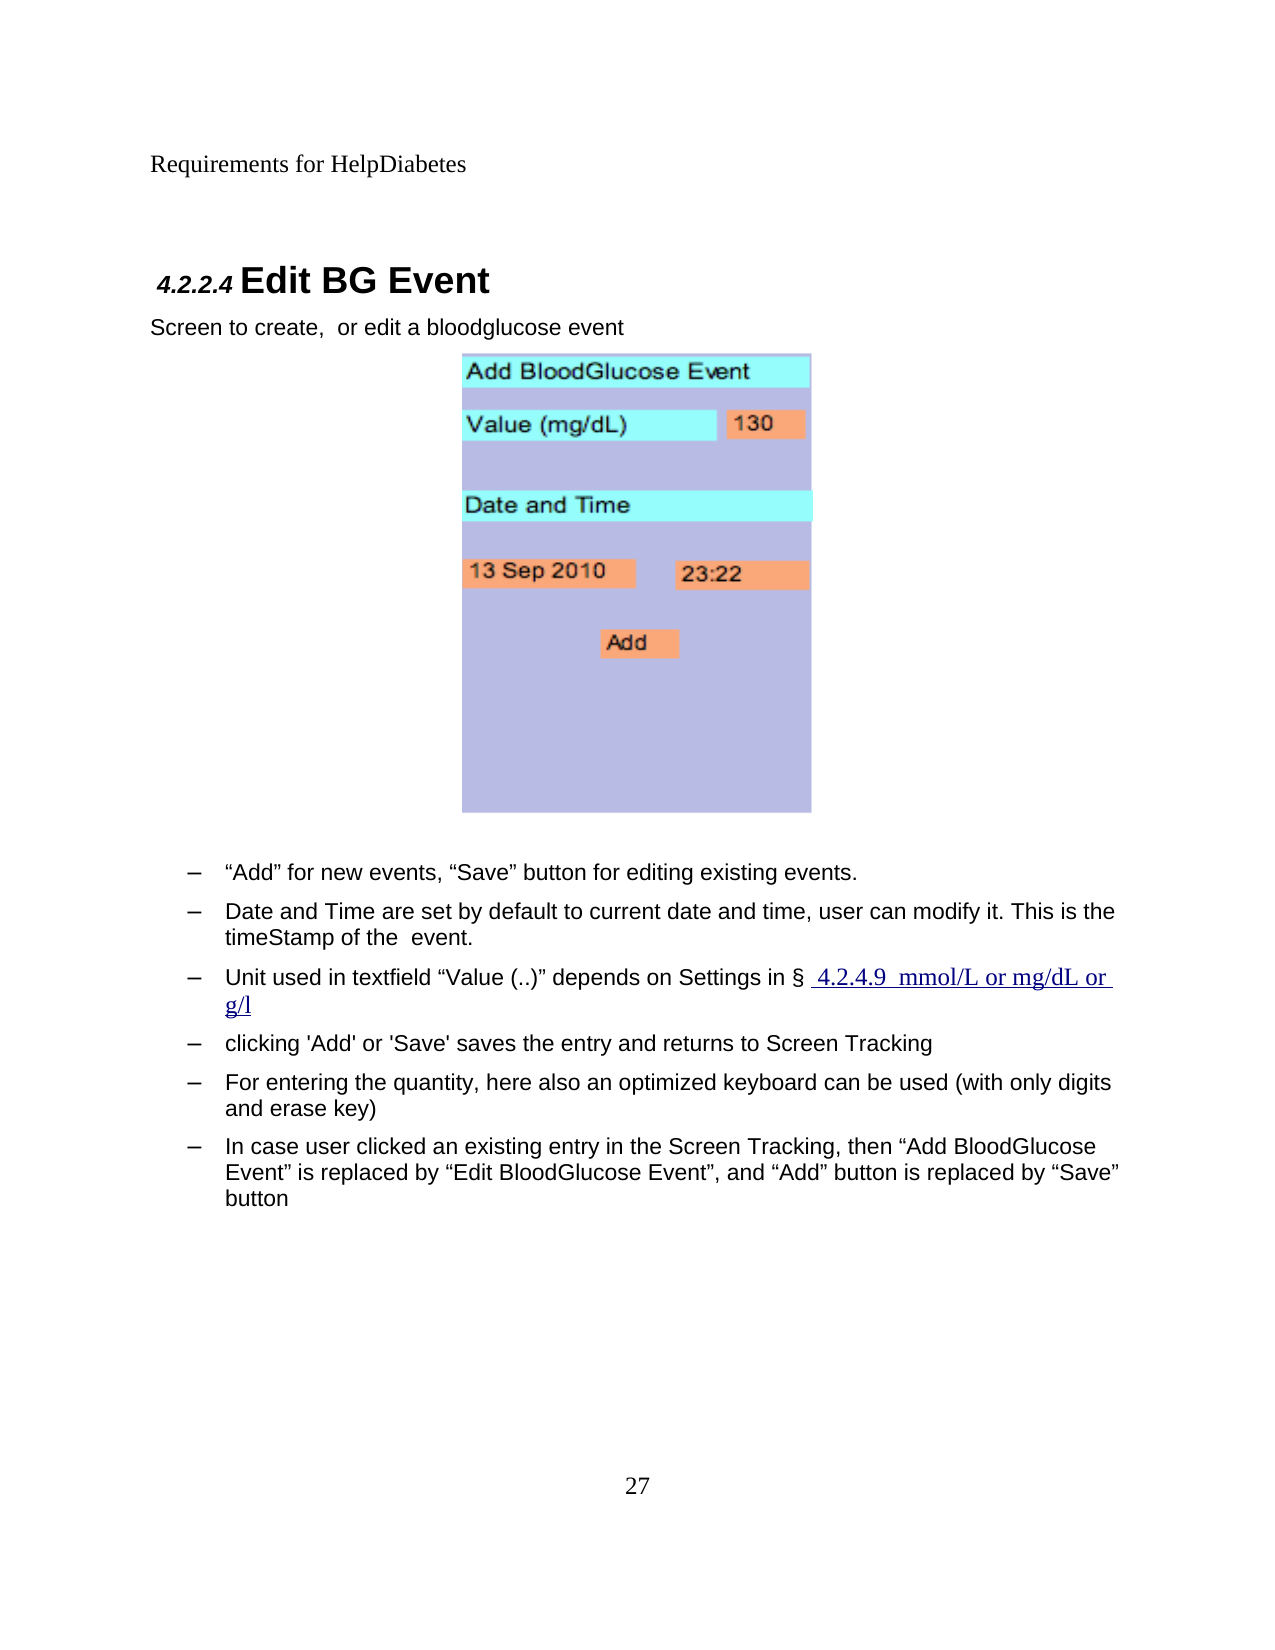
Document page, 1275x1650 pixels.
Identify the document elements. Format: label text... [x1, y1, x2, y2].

list Date and Time are set by default to current date and time, user can modify it. This is the timeStamp of the event. [187, 899, 1125, 951]
list clicking 'Add' or 'Save' saves the entry and returns to Screen Tracking [187, 1031, 1125, 1057]
list For entering the quantity, here also an optimized keyboard can be used (with only digits and erase key) [187, 1069, 1125, 1121]
list “Add” for new events, “Save” button for editing existing events. [187, 860, 1125, 886]
list In case user clicked an existing entry in the Screen Tracking, then “Add BloodGlucose Event” is replaced by “Edit BloodGlucose Event”, and “Add” button is replaced by “Save” button [187, 1134, 1125, 1211]
picture [462, 352, 813, 820]
text Screen to create, or edit a bloodglucose event [150, 314, 1125, 340]
subtitle Edit BG Event [150, 260, 1125, 302]
list Unit used in textfield “Value (..)” depends on Settings in § 4.2.4.9 mmol/L or mg/dL or g/l [187, 963, 1125, 1018]
